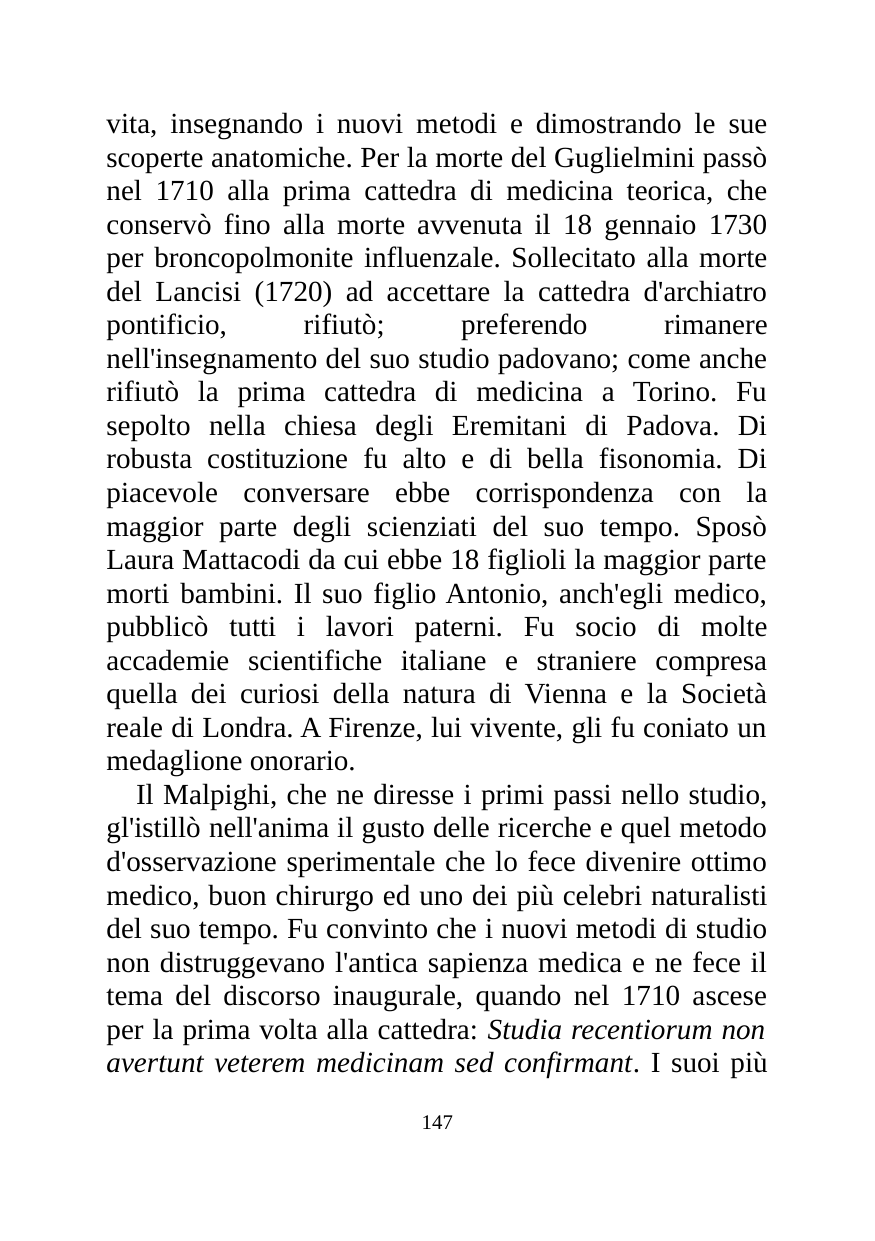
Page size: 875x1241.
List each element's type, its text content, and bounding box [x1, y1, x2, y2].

text Il Malpighi, che ne diresse i primi passi nello studio, gl'istillò nell'anima il gusto delle ricerche e quel metodo d'osservazione sperimentale che lo fece divenire ottimo medico, buon chirurgo ed uno dei più celebri naturalisti del suo tempo. Fu convinto che i nuovi metodi di studio non distruggevano l'antica sapienza medica e ne fece il tema del discorso inaugurale, quando nel 1710 ascese per la prima volta alla cattedra: Studia recentiorum non avertunt veterem medicinam sed confirmant. I suoi più [106, 777, 768, 1079]
text vita, insegnando i nuovi metodi e dimostrando le sue scoperte anatomiche. Per la morte del Guglielmini passò nel 1710 alla prima cattedra di medicina teorica, che conservò fino alla morte avvenuta il 18 gennaio 1730 per broncopolmonite influenzale. Sollecitato alla morte del Lancisi (1720) ad accettare la cattedra d'archiatro pontificio, rifiutò; preferendo rimanere nell'insegnamento del suo studio padovano; come anche rifiutò la prima cattedra di medicina a Torino. Fu sepolto nella chiesa degli Eremitani di Padova. Di robusta costituzione fu alto e di bella fisonomia. Di piacevole conversare ebbe corrispondenza con la maggior parte degli scienziati del suo tempo. Sposò Laura Mattacodi da cui ebbe 18 figlioli la maggior parte morti bambini. Il suo figlio Antonio, anch'egli medico, pubblicò tutti i lavori paterni. Fu socio di molte accademie scientifiche italiane e straniere compresa quella dei curiosi della natura di Vienna e la Società reale di Londra. A Firenze, lui vivente, gli fu coniato un medaglione onorario. [106, 106, 768, 777]
